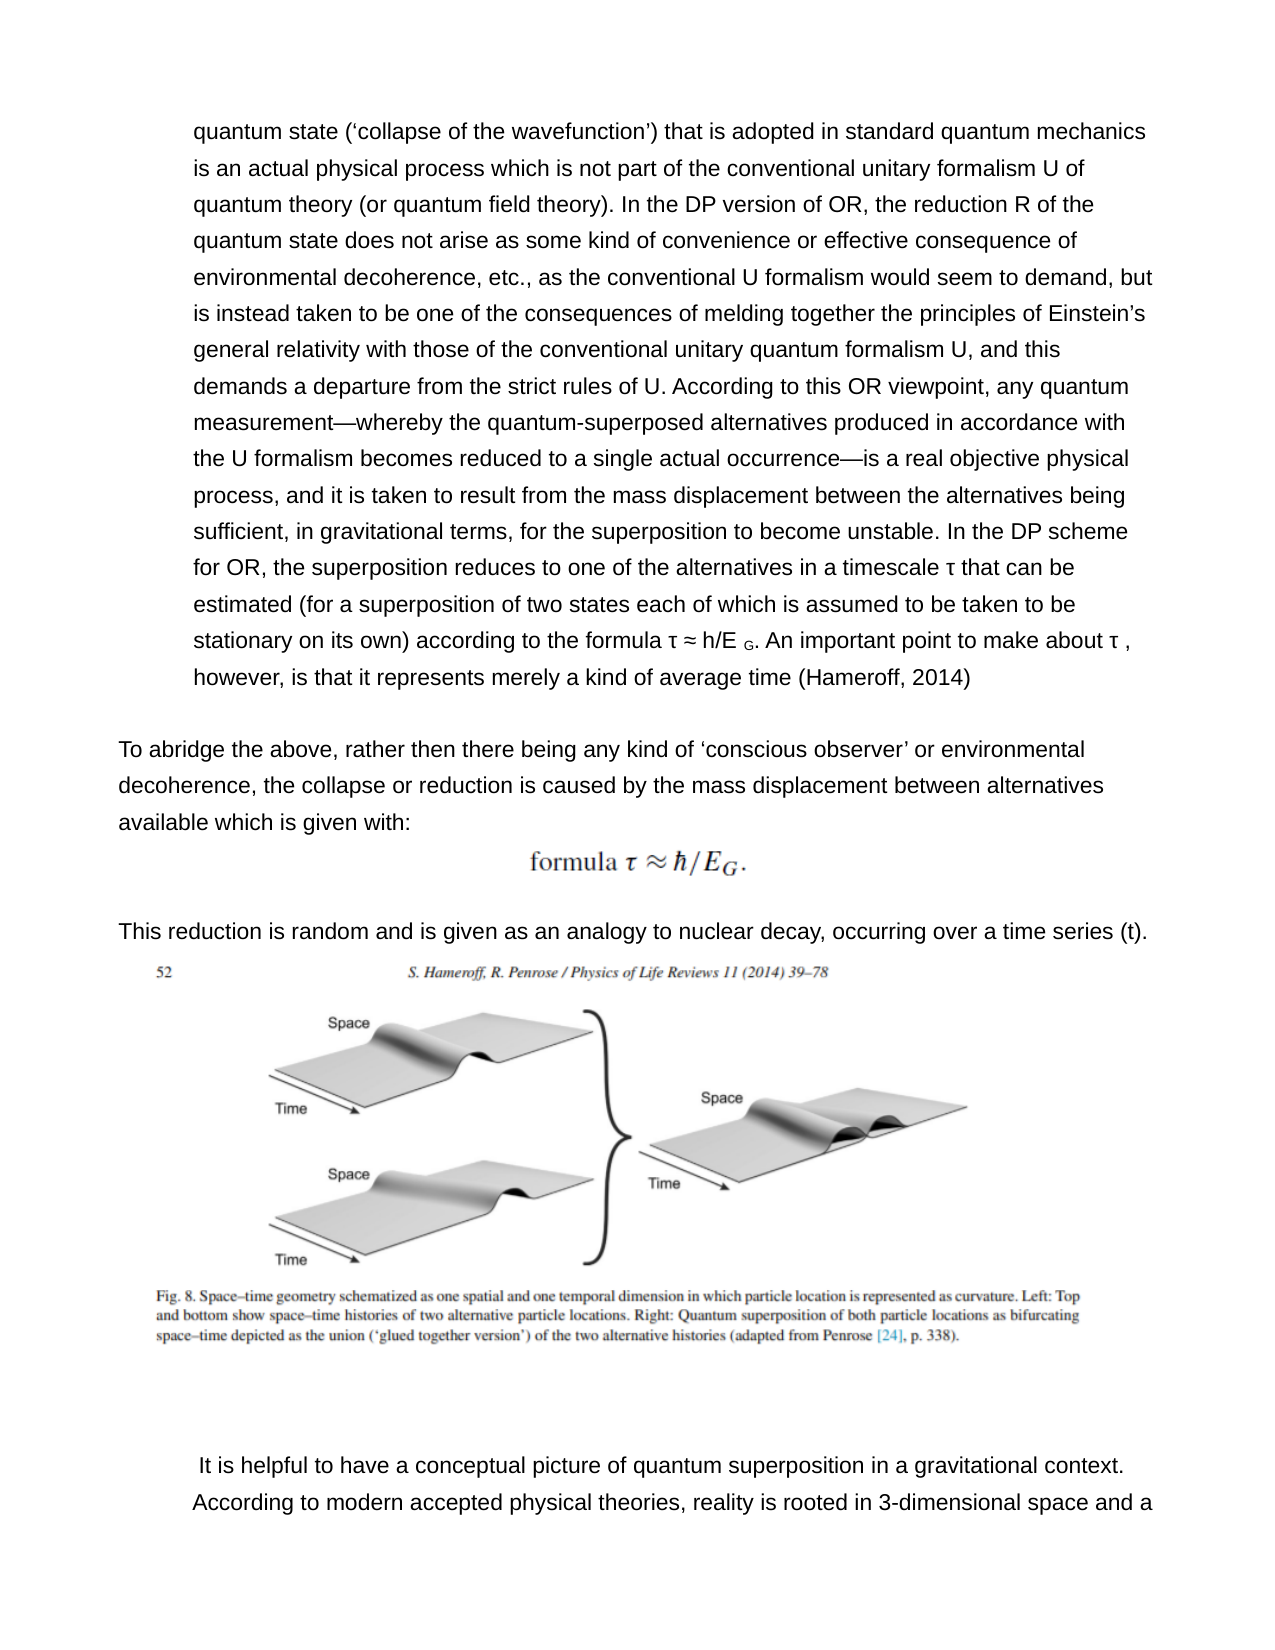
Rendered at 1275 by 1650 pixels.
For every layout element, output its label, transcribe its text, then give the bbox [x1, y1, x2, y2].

text quantum state (‘collapse of the wavefunction’) that is adopted in standard quantum mechanics is an actual physical process which is not part of the conventional unitary formalism U of quantum theory (or quantum field theory). In the DP version of OR, the reduction R of the quantum state does not arise as some kind of convenience or effective consequence of environmental decoherence, etc., as the conventional U formalism would seem to demand, but is instead taken to be one of the consequences of melding together the principles of Einstein’s general relativity with those of the conventional unitary quantum formalism U, and this demands a departure from the strict rules of U. According to this OR viewpoint, any quantum measurement—whereby the quantum-superposed alternatives produced in accordance with the U formalism becomes reduced to a single actual occurrence—is a real objective physical process, and it is taken to result from the mass displacement between the alternatives being sufficient, in gravitational terms, for the superposition to become unstable. In the DP scheme for OR, the superposition reduces to one of the alternatives in a timescale τ that can be estimated (for a superposition of two states each of which is assumed to be taken to be stationary on its own) according to the formula τ ≈ h/E G. An important point to make about τ , however, is that it represents merely a kind of average time (Hameroff, 2014) [193, 118, 1157, 690]
picture [138, 950, 1104, 1358]
text This reduction is random and is given as an analogy to nuclear decay, occurring over a time series (t). [118, 918, 1157, 944]
text To abridge the above, rather then there being any kind of ‘conscious observer’ or environmental decoherence, the collapse or reduction is caused by the mass displacement between alternatives available which is given with: [118, 736, 1157, 835]
picture [523, 845, 752, 886]
text It is helpful to have a conceptual picture of quantum superposition in a gravitational context. According to modern accepted physical theories, reality is rooted in 3-dimensional space and a [192, 1452, 1157, 1515]
